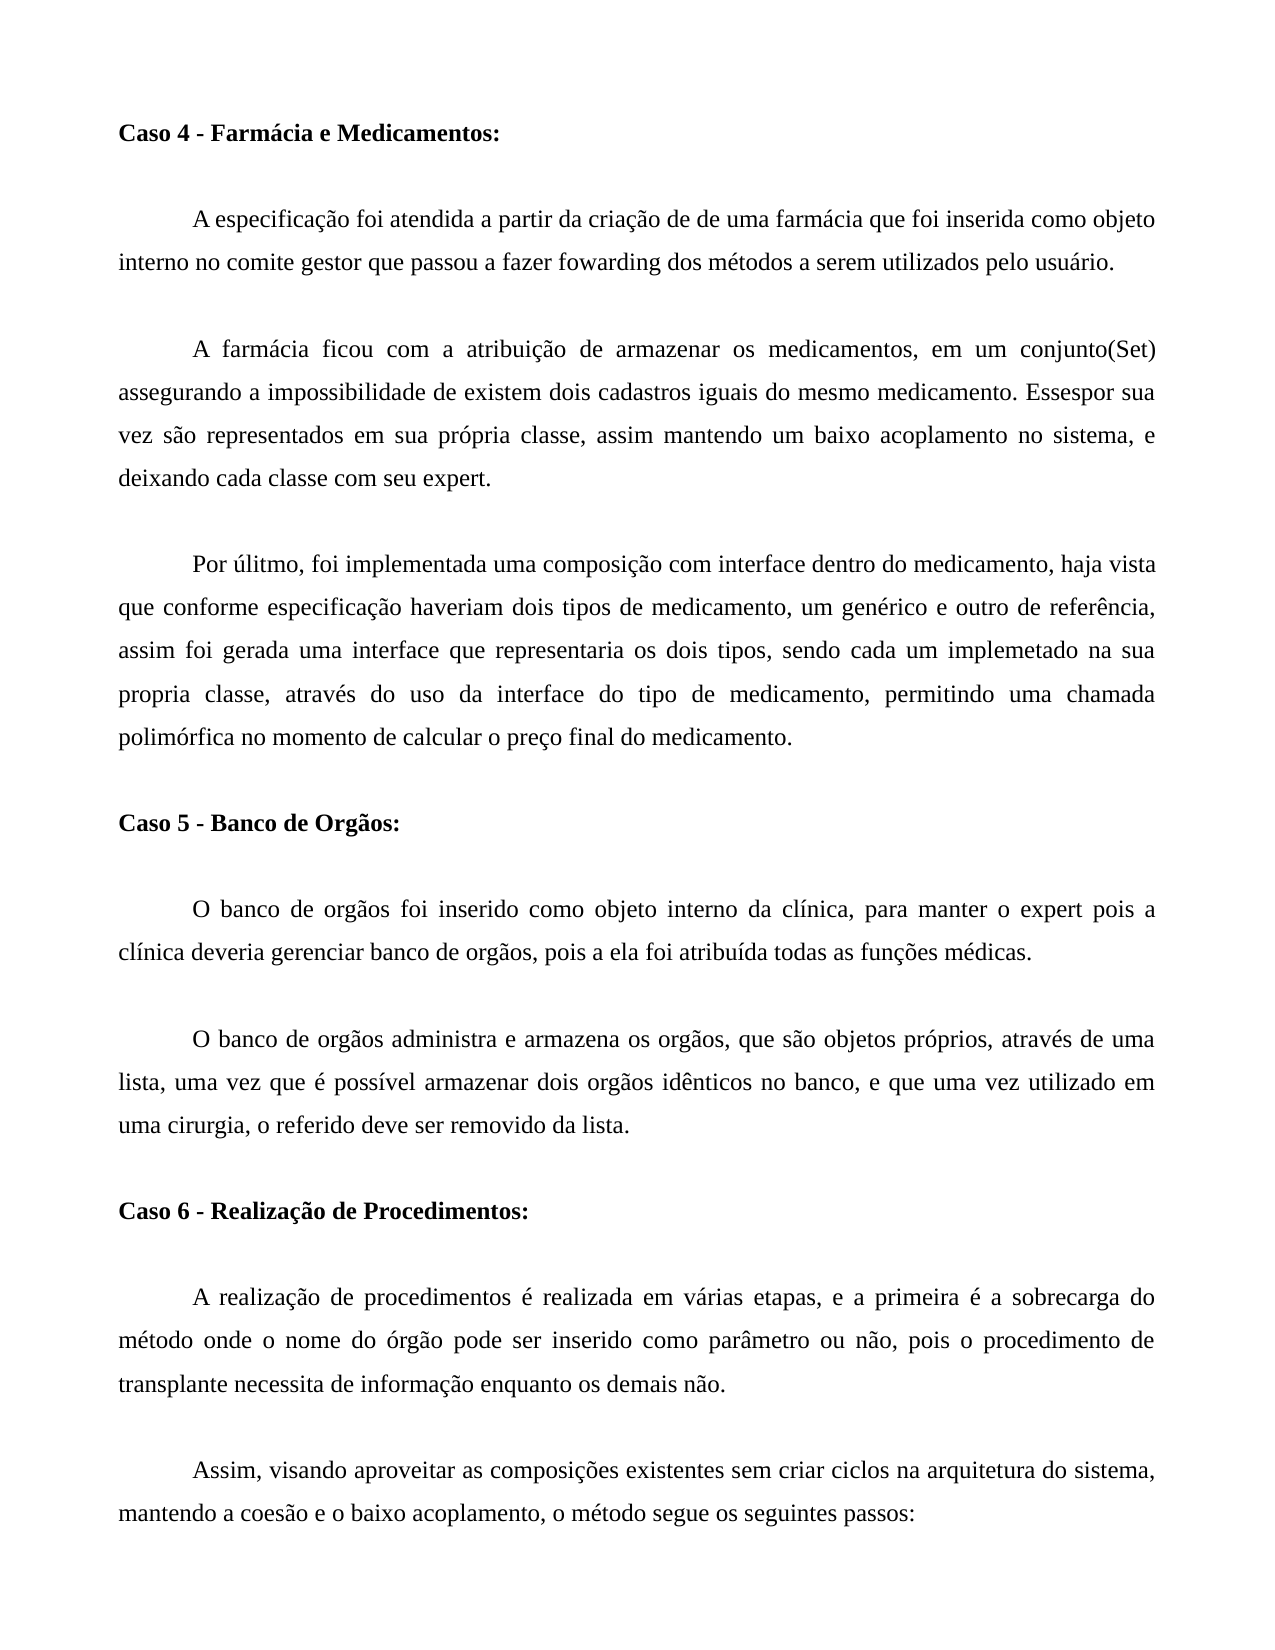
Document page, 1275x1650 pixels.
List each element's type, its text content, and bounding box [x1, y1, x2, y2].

text O banco de orgãos foi inserido como objeto interno da clínica, para manter o expert pois a clínica deveria gerenciar banco de orgãos, pois a ela foi atribuída todas as funções médicas. [118, 894, 1157, 966]
text A farmácia ficou com a atribuição de armazenar os medicamentos, em um conjunto(Set) assegurando a impossibilidade de existem dois cadastros iguais do mesmo medicamento. Essespor sua vez são representados em sua própria classe, assim mantendo um baixo acoplamento no sistema, e deixando cada classe com seu expert. [118, 334, 1157, 492]
text Por úlitmo, foi implementada uma composição com interface dentro do medicamento, haja vista que conforme especificação haveriam dois tipos de medicamento, um genérico e outro de referência, assim foi gerada uma interface que representaria os dois tipos, sendo cada um implemetado na sua propria classe, através do uso da interface do tipo de medicamento, permitindo uma chamada polimórfica no momento de calcular o preço final do medicamento. [118, 549, 1157, 751]
text Assim, visando aproveitar as composições existentes sem criar ciclos na arquitetura do sistema, mantendo a coesão e o baixo acoplamento, o método segue os seguintes passos: [118, 1455, 1157, 1527]
text Caso 6 - Realização de Procedimentos: [118, 1196, 1157, 1225]
text Caso 4 - Farmácia e Medicamentos: [118, 118, 1157, 147]
text O banco de orgãos administra e armazena os orgãos, que são objetos próprios, através de uma lista, uma vez que é possível armazenar dois orgãos idênticos no banco, e que uma vez utilizado em uma cirurgia, o referido deve ser removido da lista. [118, 1024, 1157, 1139]
text A especificação foi atendida a partir da criação de de uma farmácia que foi inserida como objeto interno no comite gestor que passou a fazer fowarding dos métodos a serem utilizados pelo usuário. [118, 204, 1157, 276]
text A realização de procedimentos é realizada em várias etapas, e a primeira é a sobrecarga do método onde o nome do órgão pode ser inserido como parâmetro ou não, pois o procedimento de transplante necessita de informação enquanto os demais não. [118, 1282, 1157, 1397]
text Caso 5 - Banco de Orgãos: [118, 808, 1157, 837]
